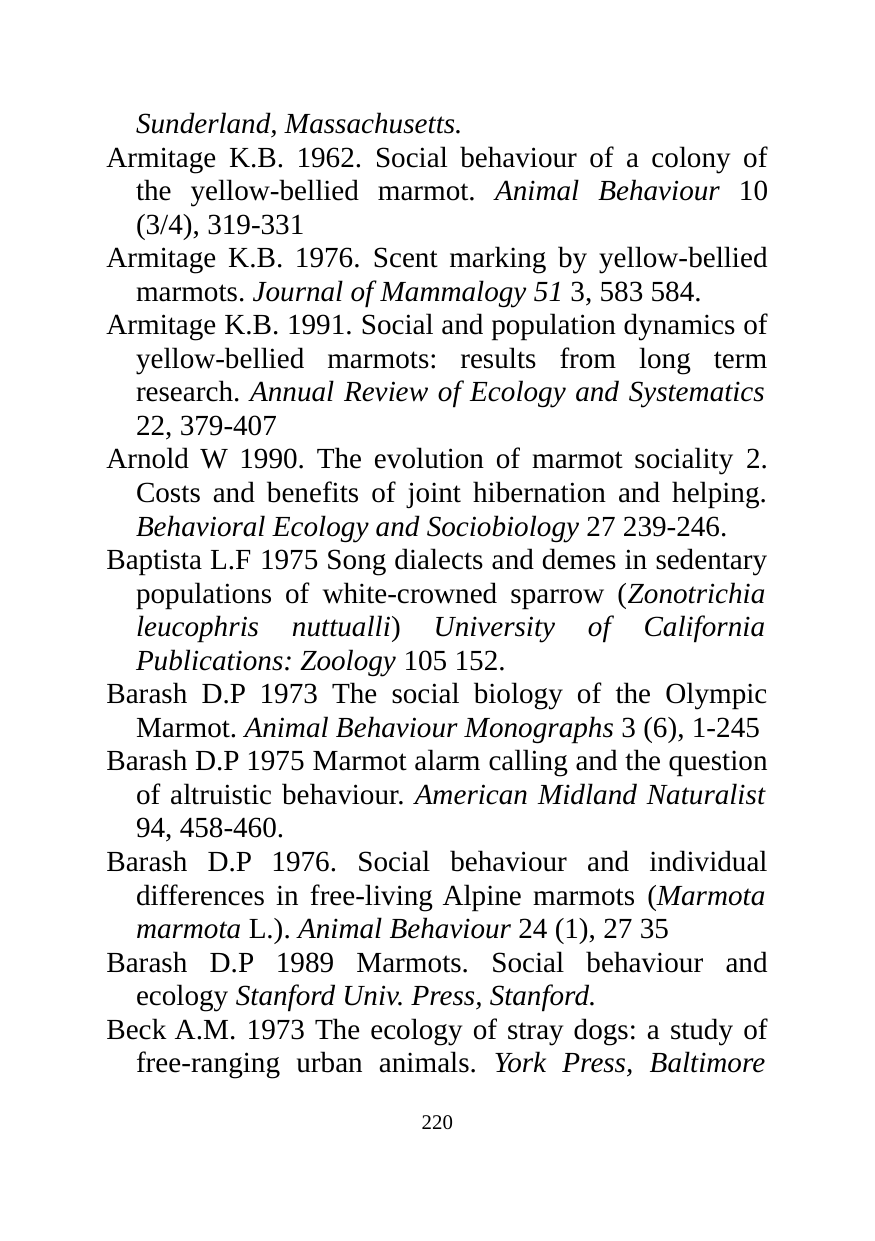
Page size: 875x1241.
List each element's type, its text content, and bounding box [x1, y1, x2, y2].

text Arnold W 1990. The evolution of marmot sociality 2. Costs and benefits of joint hibernation and helping. Behavioral Ecology and Sociobiology 27 239-246. [106, 442, 768, 542]
text Baptista L.F 1975 Song dialects and demes in sedentary populations of white-crowned sparrow (Zonotrichia leucophris nuttualli) University of California Publications: Zoology 105 152. [106, 542, 768, 676]
text Barash D.P 1989 Marmots. Social behaviour and ecology Stanford Univ. Press, Stanford. [106, 945, 768, 1012]
text Barash D.P 1976. Social behaviour and individual differences in free-living Alpine marmots (Marmota marmota L.). Animal Behaviour 24 (1), 27 35 [106, 844, 768, 945]
text Barash D.P 1975 Marmot alarm calling and the question of altruistic behaviour. American Midland Naturalist 94, 458-460. [106, 743, 768, 844]
text Armitage K.B. 1962. Social behaviour of a colony of the yellow-bellied marmot. Animal Behaviour 10 (3/4), 319-331 [106, 140, 768, 240]
text Sunderland, Massachusetts. [106, 106, 768, 140]
text Armitage K.B. 1991. Social and population dynamics of yellow-bellied marmots: results from long term research. Annual Review of Ecology and Systematics 22, 379-407 [106, 307, 768, 442]
text Armitage K.B. 1976. Scent marking by yellow-bellied marmots. Journal of Mammalogy 51 3, 583 584. [106, 240, 768, 307]
text Barash D.P 1973 The social biology of the Olympic Marmot. Animal Behaviour Monographs 3 (6), 1-245 [106, 676, 768, 743]
text Beck A.M. 1973 The ecology of stray dogs: a study of free-ranging urban animals. York Press, Baltimore [106, 1012, 768, 1079]
